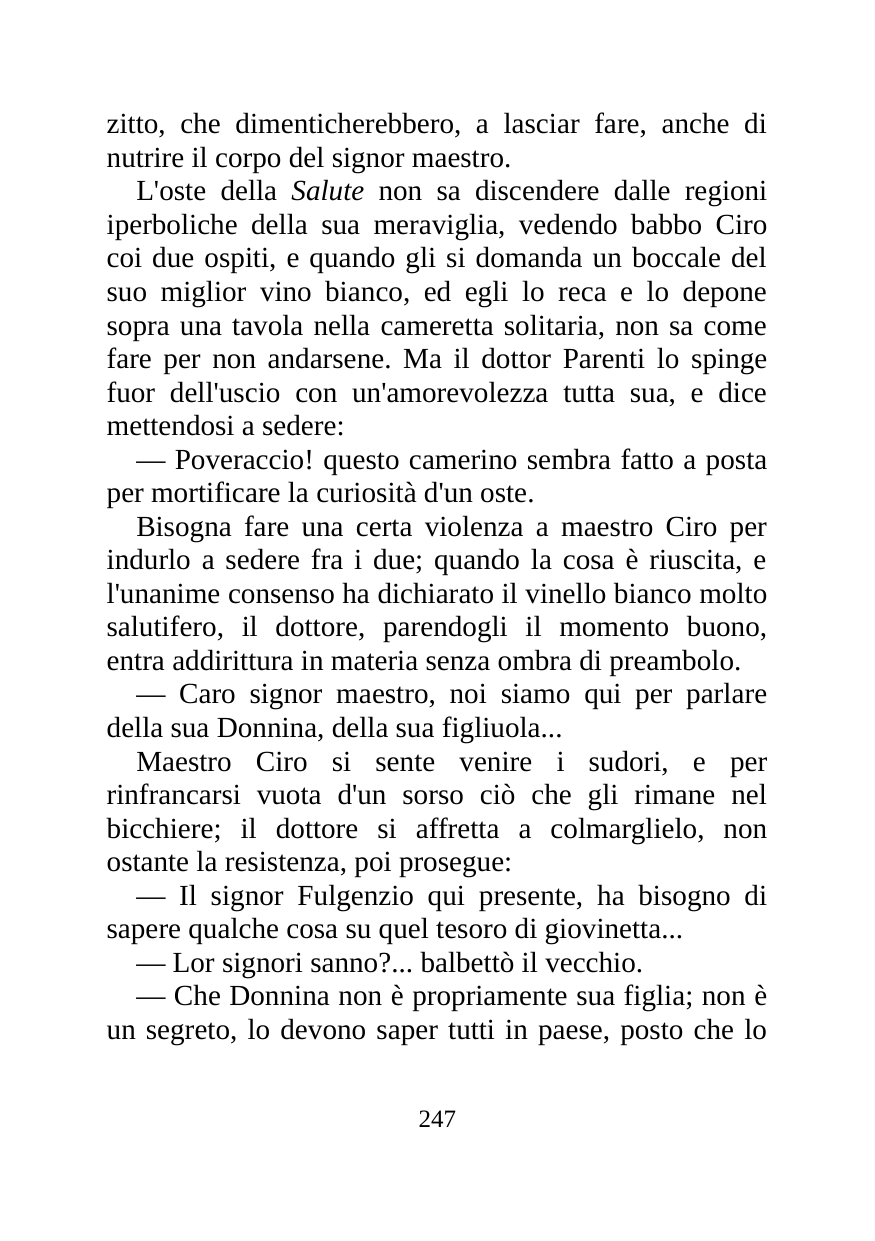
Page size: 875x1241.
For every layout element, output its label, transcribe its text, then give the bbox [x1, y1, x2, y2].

text L'oste della Salute non sa discendere dalle regioni iperboliche della sua meraviglia, vedendo babbo Ciro coi due ospiti, e quando gli si domanda un boccale del suo miglior vino bianco, ed egli lo reca e lo depone sopra una tavola nella cameretta solitaria, non sa come fare per non andarsene. Ma il dottor Parenti lo spinge fuor dell'uscio con un'amorevolezza tutta sua, e dice mettendosi a sedere: [106, 173, 768, 442]
text Bisogna fare una certa violenza a maestro Ciro per indurlo a sedere fra i due; quando la cosa è riuscita, e l'unanime consenso ha dichiarato il vinello bianco molto salutifero, il dottore, parendogli il momento buono, entra addirittura in materia senza ombra di preambolo. [106, 509, 768, 677]
text — Il signor Fulgenzio qui presente, ha bisogno di sapere qualche cosa su quel tesoro di giovinetta... [106, 878, 768, 945]
text Maestro Ciro si sente venire i sudori, e per rinfrancarsi vuota d'un sorso ciò che gli rimane nel bicchiere; il dottore si affretta a colmarglielo, non ostante la resistenza, poi prosegue: [106, 744, 768, 878]
text — Poveraccio! questo camerino sembra fatto a posta per mortificare la curiosità d'un oste. [106, 442, 768, 509]
text — Caro signor maestro, noi siamo qui per parlare della sua Donnina, della sua figliuola... [106, 677, 768, 744]
text zitto, che dimenticherebbero, a lasciar fare, anche di nutrire il corpo del signor maestro. [106, 106, 768, 173]
text — Lor signori sanno?... balbettò il vecchio. [106, 945, 768, 978]
text — Che Donnina non è propriamente sua figlia; non è un segreto, lo devono saper tutti in paese, posto che lo [106, 978, 768, 1046]
